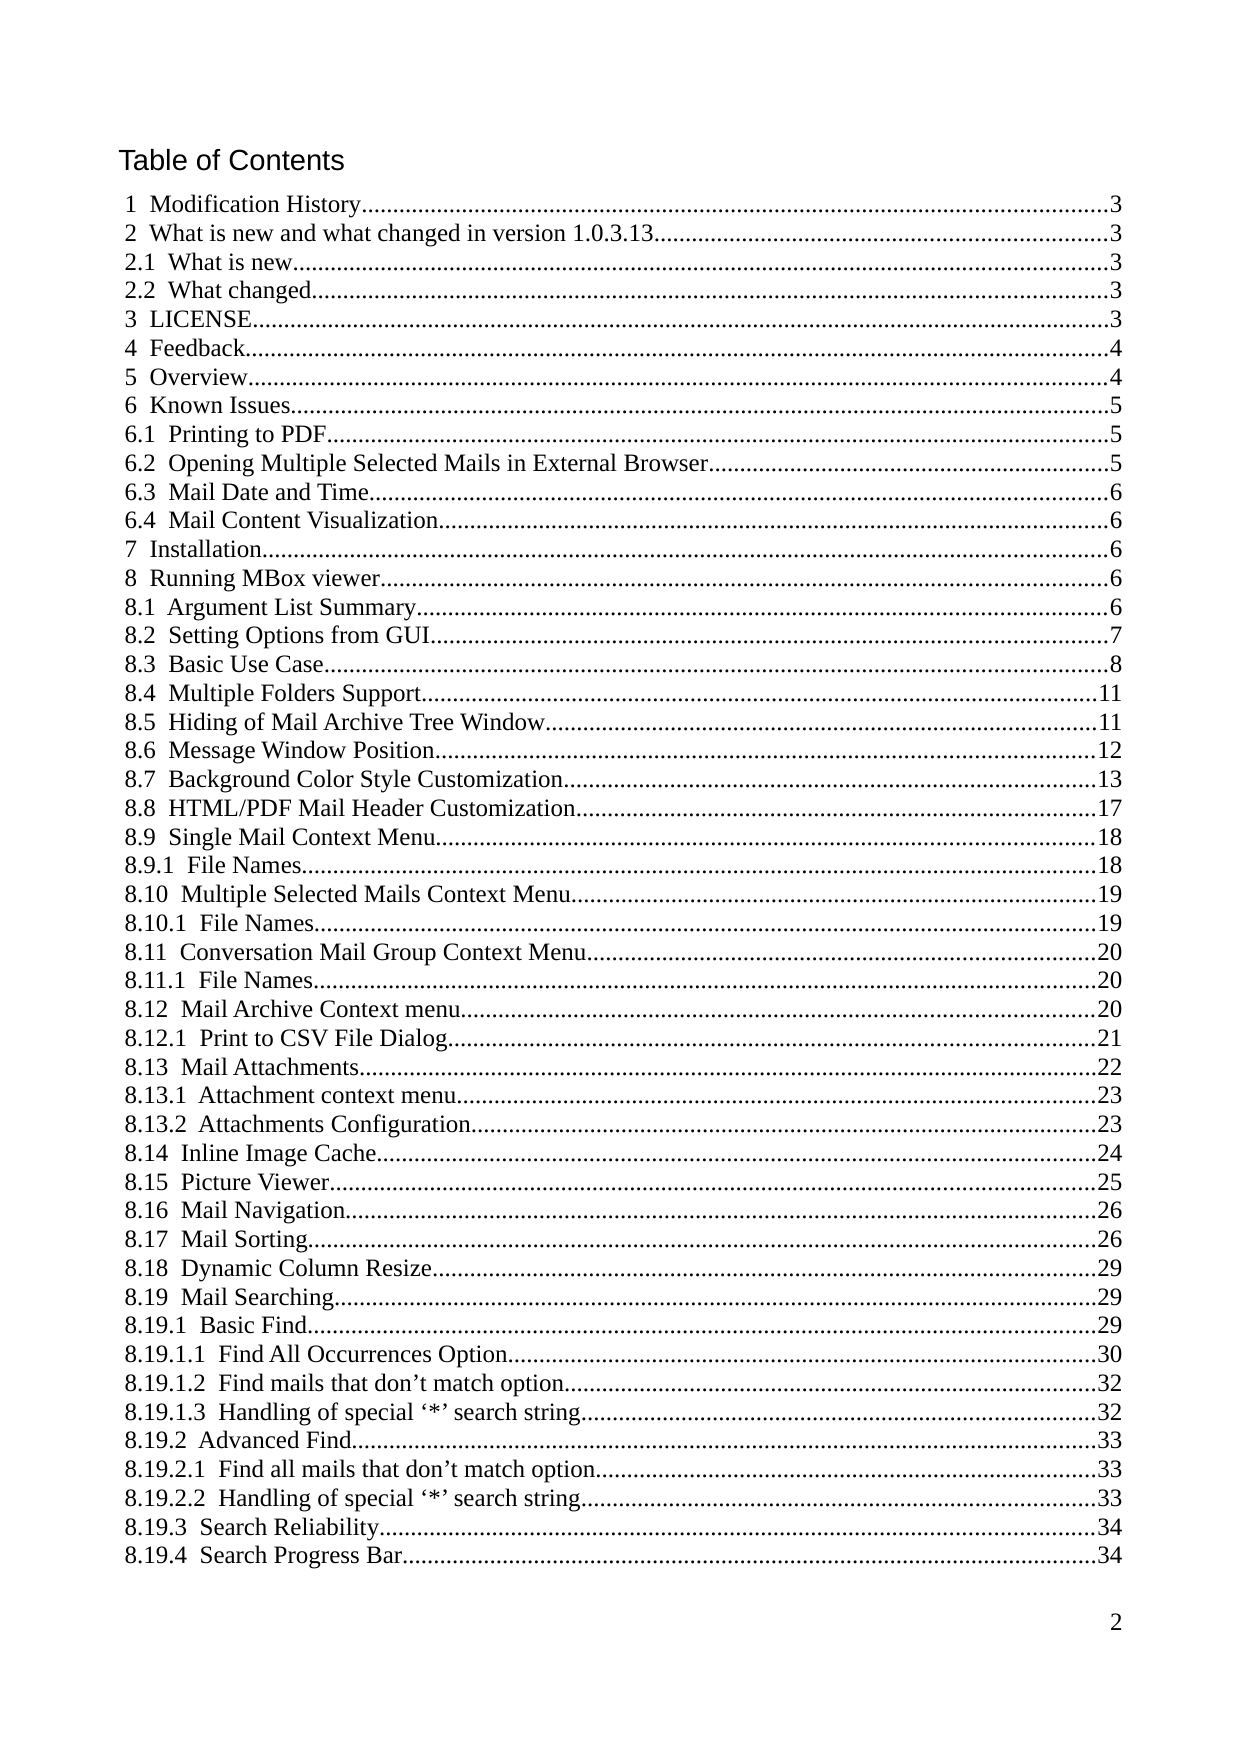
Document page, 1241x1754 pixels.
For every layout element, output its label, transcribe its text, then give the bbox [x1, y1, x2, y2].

text 8.10 Multiple Selected Mails Context Menu 19 [118, 879, 1122, 908]
text 8.13.1 Attachment context menu 23 [118, 1080, 1122, 1109]
text 8.14 Inline Image Cache 24 [118, 1138, 1122, 1167]
text 8.19.4 Search Progress Bar 34 [118, 1540, 1122, 1569]
text 6.3 Mail Date and Time 6 [118, 477, 1122, 505]
text 8.19.1.2 Find mails that don’t match option 32 [118, 1368, 1122, 1397]
text 8.10.1 File Names 19 [118, 908, 1122, 937]
text 3 LICENSE 3 [118, 304, 1122, 333]
text 8.13.2 Attachments Configuration 23 [118, 1109, 1122, 1138]
text 8.4 Multiple Folders Support 11 [118, 678, 1122, 707]
text 8.7 Background Color Style Customization 13 [118, 764, 1122, 793]
text 5 Overview 4 [118, 362, 1122, 390]
text 8.19.2 Advanced Find 33 [118, 1425, 1122, 1454]
text 8.12 Mail Archive Context menu 20 [118, 994, 1122, 1023]
text 8.1 Argument List Summary 6 [118, 592, 1122, 620]
text 2 What is new and what changed in version 1.0.3.13 3 [118, 218, 1122, 247]
text 8.13 Mail Attachments 22 [118, 1052, 1122, 1080]
text 6.1 Printing to PDF 5 [118, 419, 1122, 448]
subtitle Table of Contents [118, 143, 1122, 177]
text 8.18 Dynamic Column Resize 29 [118, 1253, 1122, 1282]
text 8.12.1 Print to CSV File Dialog 21 [118, 1023, 1122, 1052]
text 8.8 HTML/PDF Mail Header Customization 17 [118, 793, 1122, 822]
text 6.2 Opening Multiple Selected Mails in External Browser 5 [118, 448, 1122, 477]
text 8.16 Mail Navigation 26 [118, 1195, 1122, 1224]
text 7 Installation 6 [118, 534, 1122, 563]
text 8.19.2.1 Find all mails that don’t match option 33 [118, 1454, 1122, 1483]
text 8.19.1.3 Handling of special ‘*’ search string 32 [118, 1397, 1122, 1425]
text 4 Feedback 4 [118, 333, 1122, 362]
text 8 Running MBox viewer 6 [118, 563, 1122, 592]
text 8.19.3 Search Reliability 34 [118, 1512, 1122, 1540]
text 6 Known Issues 5 [118, 390, 1122, 419]
text 8.5 Hiding of Mail Archive Tree Window 11 [118, 707, 1122, 735]
text 6.4 Mail Content Visualization 6 [118, 505, 1122, 534]
text 8.11 Conversation Mail Group Context Menu 20 [118, 937, 1122, 965]
text 8.9.1 File Names 18 [118, 850, 1122, 879]
text 8.17 Mail Sorting 26 [118, 1224, 1122, 1253]
text 8.15 Picture Viewer 25 [118, 1167, 1122, 1195]
text 8.11.1 File Names 20 [118, 965, 1122, 994]
text 2.1 What is new 3 [118, 247, 1122, 275]
text 8.3 Basic Use Case 8 [118, 649, 1122, 678]
text 1 Modification History 3 [118, 189, 1122, 218]
text 8.9 Single Mail Context Menu 18 [118, 822, 1122, 850]
text 8.6 Message Window Position 12 [118, 735, 1122, 764]
text 2.2 What changed 3 [118, 275, 1122, 304]
text 8.2 Setting Options from GUI 7 [118, 620, 1122, 649]
text 8.19.1.1 Find All Occurrences Option 30 [118, 1339, 1122, 1368]
text 8.19.2.2 Handling of special ‘*’ search string 33 [118, 1483, 1122, 1512]
text 8.19 Mail Searching 29 [118, 1282, 1122, 1310]
text 8.19.1 Basic Find 29 [118, 1310, 1122, 1339]
